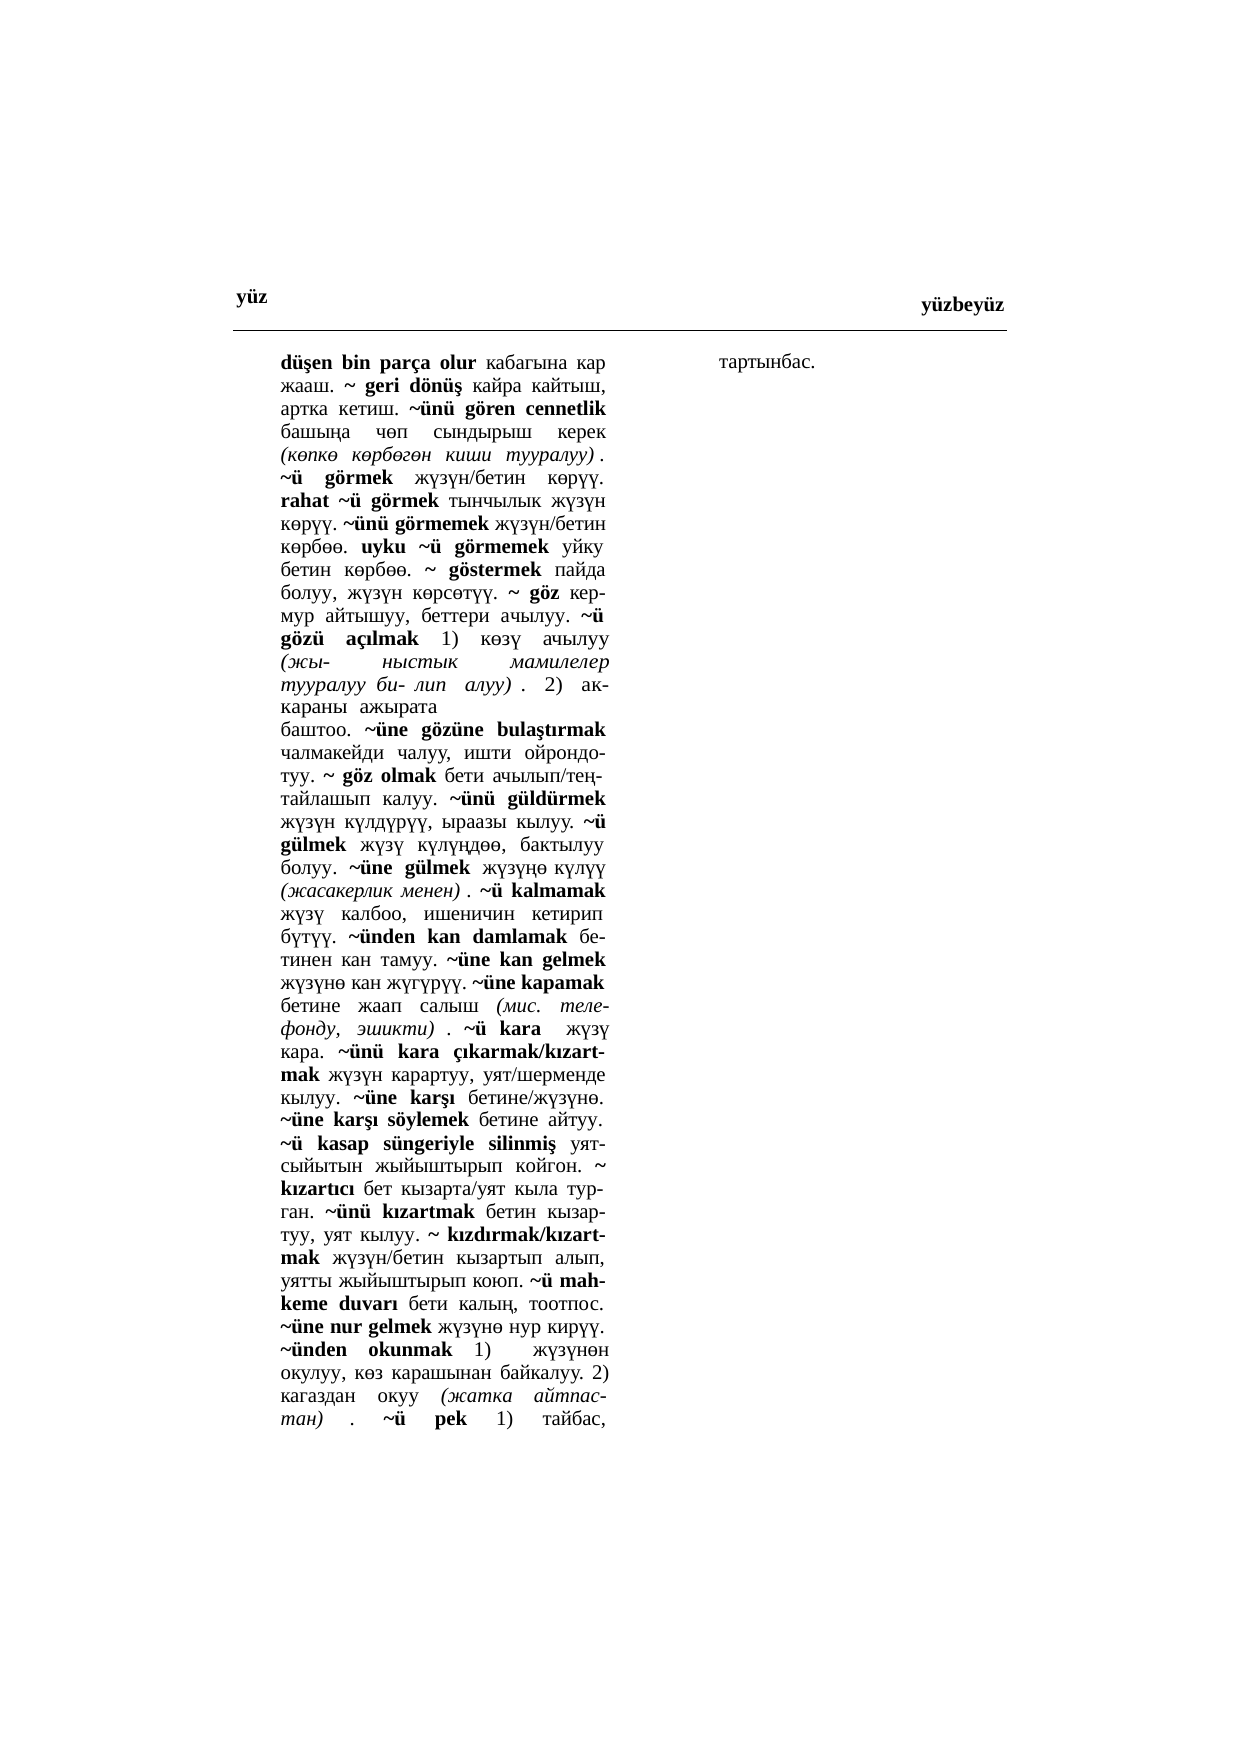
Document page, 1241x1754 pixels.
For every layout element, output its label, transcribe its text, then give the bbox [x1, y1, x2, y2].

text уятты жыйыштырып коюп. ~ü mah- keme duvarı бети калың, тоотпос. [280, 1269, 606, 1315]
text ~üne nur gelmek жүзүнө нур кирүү. [280, 1315, 606, 1338]
text gözü açılmak 1) көзү ачылуу (жы- ныстык мамилелер тууралуу би- лип алуу) . 2) ак-караны ажырата [280, 627, 609, 718]
text тартынбас. [719, 350, 1062, 373]
text yüz [236, 284, 268, 308]
text бүтүү. ~ünden kan damlamak бе- тинен кан тамуу. ~üne kan gelmek жүзүнө кан жүгүрүү. ~üne kapamak [280, 925, 606, 994]
text бетин көрбөө. ~ göstermek пайда болуу, жүзүн көрсөтүү. ~ göz кер- мур айтышуу, беттери ачылуу. ~ü [280, 558, 606, 627]
text düşen bin parça olur кабагына кар жааш. ~ geri dönüş кайра кайтыш, артка кетиш. ~ünü gören cennetlik башыңа чөп сындырыш керек (көпкө көрбөгөн киши тууралуу) . [280, 350, 606, 466]
text rahat ~ü görmek тынчылык жүзүн көрүү. ~ünü görmemek жүзүн/бетин көрбөө. uyku ~ü görmemek уйку [280, 489, 606, 558]
text yüzbeyüz [921, 292, 1065, 316]
text ~ü kasap süngeriyle silinmiş уят- сыйытын жыйыштырып койгон. ~ kızartıcı бет кызарта/уят кыла тур- [280, 1132, 606, 1200]
text ~ünden okunmak 1) жүзүнөн окулуу, көз карашынан байкалуу. 2) кагаздан окуу (жатка айтпас- [280, 1338, 609, 1407]
text бетине жаап салыш (мис. теле- фонду, эшикти) . ~ü kara жүзү кара. ~ünü kara çıkarmak/kızart- [280, 994, 609, 1063]
text тайлашып калуу. ~ünü güldürmek жүзүн күлдүрүү, ыраазы кылуу. ~ü gülmek жүзү күлүңдөө, бактылуу [280, 787, 606, 856]
text ~ü görmek жүзүн/бетин көрүү. [280, 466, 606, 489]
text ~üne karşı söylemek бетине айтуу. [280, 1109, 605, 1131]
text баштоо. ~üne gözüne bulaştırmak чалмакейди чалуу, ишти ойрондо- туу. ~ göz olmak бети ачылып/тең- [280, 718, 606, 787]
text ган. ~ünü kızartmak бетин кызар- туу, уят кылуу. ~ kızdırmak/kızart- mak жүзүн/бетин кызартып алып, [280, 1200, 606, 1269]
text болуу. ~üne gülmek жүзүңө күлүү (жасакерлик менен) . ~ü kalmamak жүзү калбоо, ишеничин кетирип [280, 856, 606, 925]
text тан) . ~ü pek 1) тайбас, [280, 1407, 606, 1430]
text mak жүзүн карартуу, уят/шерменде кылуу. ~üne karşı бетине/жүзүнө. [280, 1063, 606, 1109]
